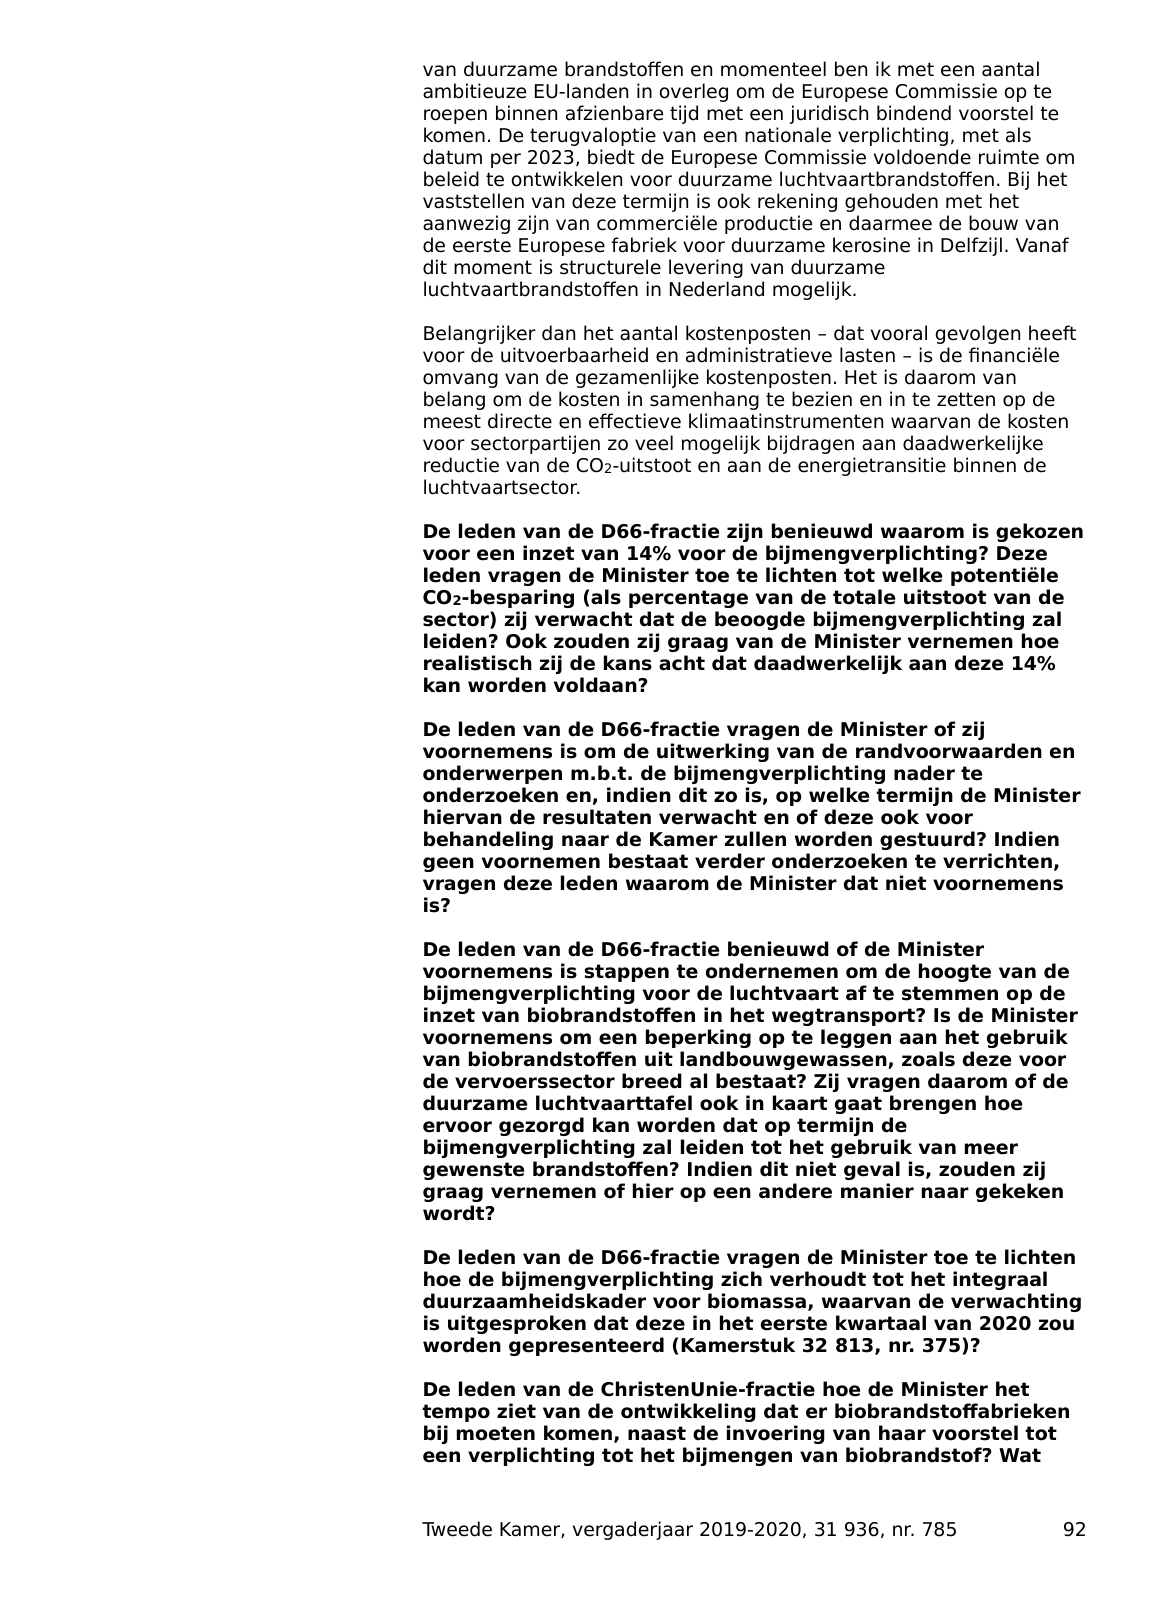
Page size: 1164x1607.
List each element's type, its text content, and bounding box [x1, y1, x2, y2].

text Belangrijker dan het aantal kostenposten – dat vooral gevolgen heeft voor de uitvoerbaarheid en administratieve lasten – is de financiële omvang van de gezamenlijke kostenposten. Het is daarom van belang om de kosten in samenhang te bezien en in te zetten op de meest directe en effectieve klimaatinstrumenten waarvan de kosten voor sectorpartijen zo veel mogelijk bijdragen aan daadwerkelijke reductie van de CO2-uitstoot en aan de energietransitie binnen de luchtvaartsector. [422, 323, 1087, 499]
text van duurzame brandstoffen en momenteel ben ik met een aantal ambitieuze EU-landen in overleg om de Europese Commissie op te roepen binnen afzienbare tijd met een juridisch bindend voorstel te komen. De terugvaloptie van een nationale verplichting, met als datum per 2023, biedt de Europese Commissie voldoende ruimte om beleid te ontwikkelen voor duurzame luchtvaartbrandstoffen. Bij het vaststellen van deze termijn is ook rekening gehouden met het aanwezig zijn van commerciële productie en daarmee de bouw van de eerste Europese fabriek voor duurzame kerosine in Delfzijl. Vanaf dit moment is structurele levering van duurzame luchtvaartbrandstoffen in Nederland mogelijk. [422, 59, 1087, 301]
text De leden van de D66-fractie vragen de Minister toe te lichten hoe de bijmengverplichting zich verhoudt tot het integraal duurzaamheidskader voor biomassa, waarvan de verwachting is uitgesproken dat deze in het eerste kwartaal van 2020 zou worden gepresenteerd (Kamerstuk 32 813, nr. 375)? [422, 1247, 1087, 1357]
text De leden van de D66-fractie benieuwd of de Minister voornemens is stappen te ondernemen om de hoogte van de bijmengverplichting voor de luchtvaart af te stemmen op de inzet van biobrandstoffen in het wegtransport? Is de Minister voornemens om een beperking op te leggen aan het gebruik van biobrandstoffen uit landbouwgewassen, zoals deze voor de vervoerssector breed al bestaat? Zij vragen daarom of de duurzame luchtvaarttafel ook in kaart gaat brengen hoe ervoor gezorgd kan worden dat op termijn de bijmengverplichting zal leiden tot het gebruik van meer gewenste brandstoffen? Indien dit niet geval is, zouden zij graag vernemen of hier op een andere manier naar gekeken wordt? [422, 939, 1087, 1225]
text De leden van de ChristenUnie-fractie hoe de Minister het tempo ziet van de ontwikkeling dat er biobrandstoffabrieken bij moeten komen, naast de invoering van haar voorstel tot een verplichting tot het bijmengen van biobrandstof? Wat [422, 1379, 1087, 1467]
text De leden van de D66-fractie vragen de Minister of zij voornemens is om de uitwerking van de randvoorwaarden en onderwerpen m.b.t. de bijmengverplichting nader te onderzoeken en, indien dit zo is, op welke termijn de Minister hiervan de resultaten verwacht en of deze ook voor behandeling naar de Kamer zullen worden gestuurd? Indien geen voornemen bestaat verder onderzoeken te verrichten, vragen deze leden waarom de Minister dat niet voornemens is? [422, 719, 1087, 917]
text De leden van de D66-fractie zijn benieuwd waarom is gekozen voor een inzet van 14% voor de bijmengverplichting? Deze leden vragen de Minister toe te lichten tot welke potentiële CO2-besparing (als percentage van de totale uitstoot van de sector) zij verwacht dat de beoogde bijmengverplichting zal leiden? Ook zouden zij graag van de Minister vernemen hoe realistisch zij de kans acht dat daadwerkelijk aan deze 14% kan worden voldaan? [422, 521, 1087, 697]
